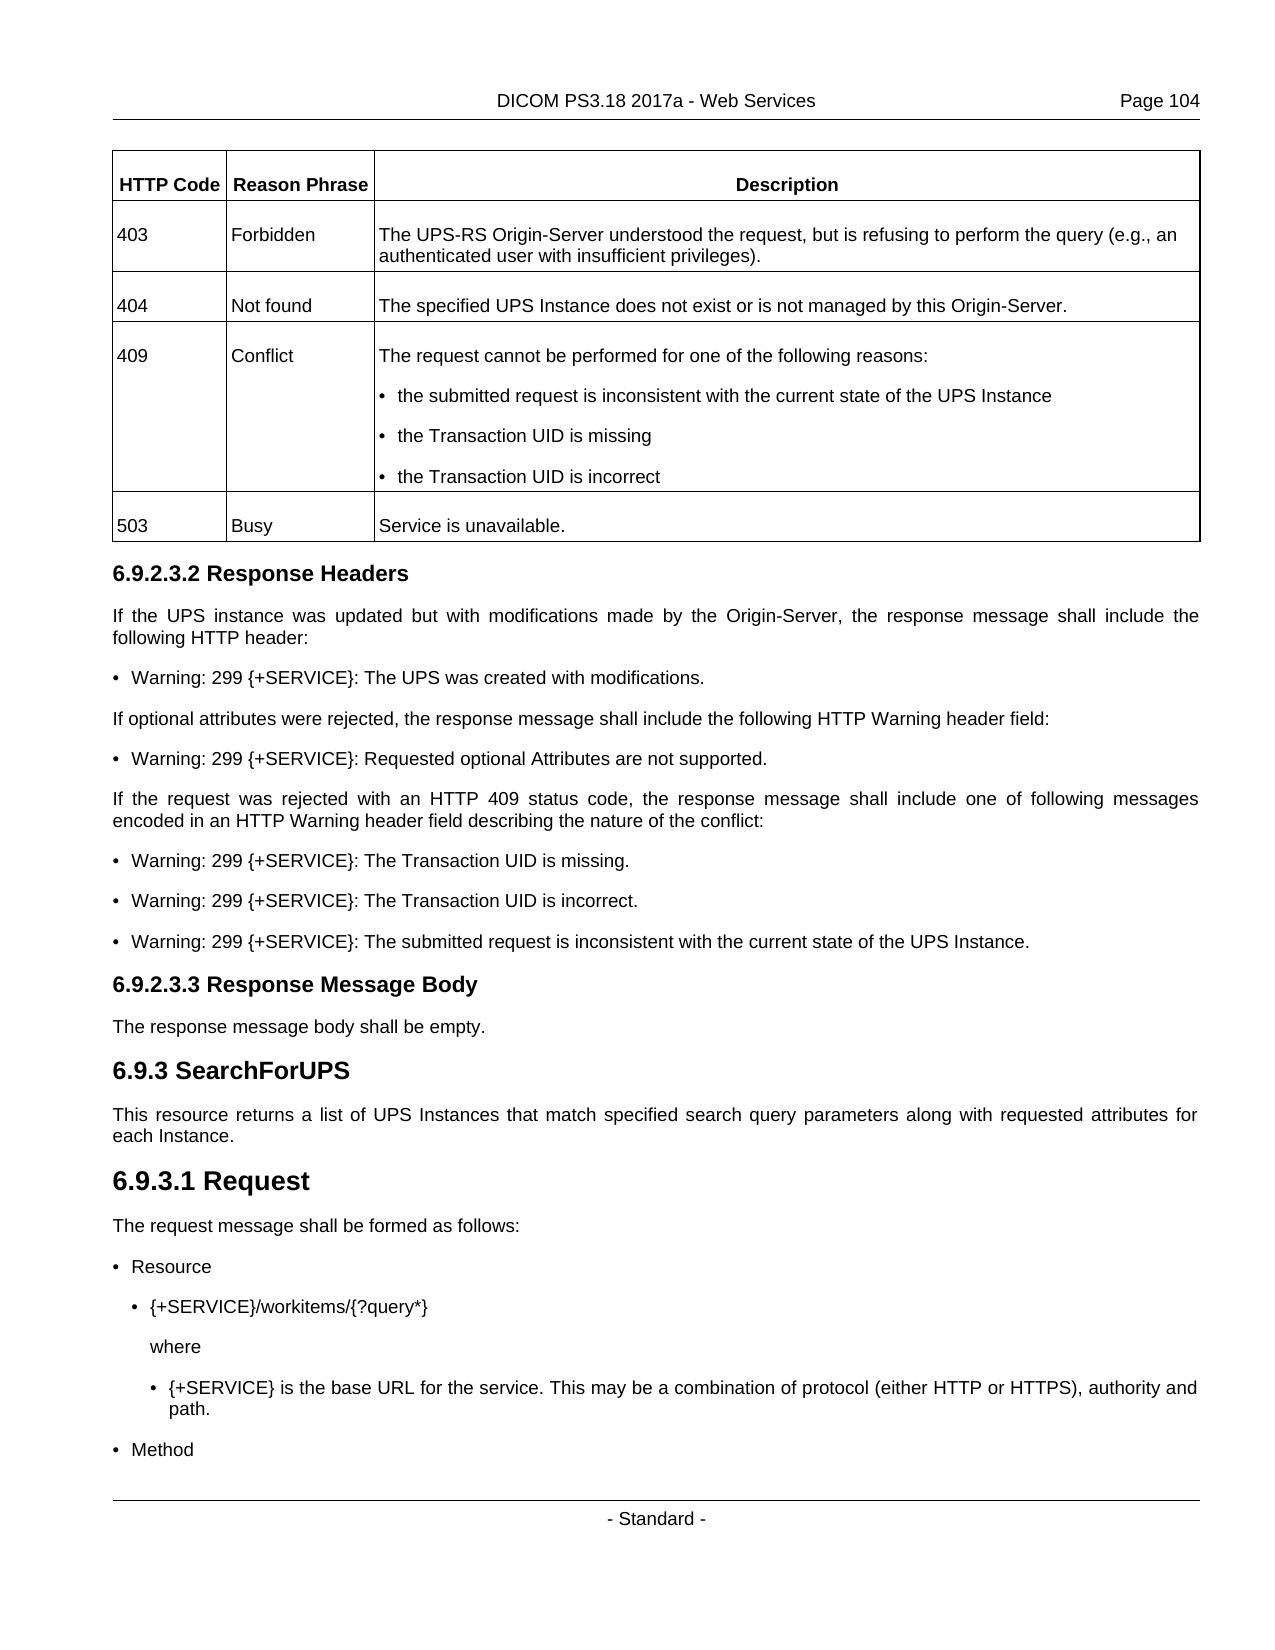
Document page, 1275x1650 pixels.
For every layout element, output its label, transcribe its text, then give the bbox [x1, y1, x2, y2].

table_header HTTP Code [113, 151, 226, 200]
table_cell 403 [113, 201, 226, 271]
list Resource [112, 1256, 1200, 1277]
text This resource returns a list of UPS Instances that match specified search query parameters along with requested attributes for each Instance. [112, 1103, 1200, 1146]
text 6.9.2.3.3 Response Message Body [112, 971, 1200, 997]
text The response message body shall be empty. [112, 1016, 1200, 1037]
text 6.9.3.1 Request [112, 1165, 1200, 1196]
list Warning: 299 {+SERVICE}: The Transaction UID is missing. [112, 850, 1200, 872]
text If the UPS instance was updated but with modifications made by the Origin-Server, the response message shall include the following HTTP header: [112, 605, 1200, 648]
list Warning: 299 {+SERVICE}: The submitted request is inconsistent with the current state of the UPS Instance. [112, 931, 1200, 952]
table_cell Service is unavailable. [375, 492, 1199, 541]
list where [131, 1336, 1200, 1358]
table_cell Conflict [227, 322, 374, 491]
table_cell Busy [227, 492, 374, 541]
table_cell The request cannot be performed for one of the following reasons: the submitted request is inconsistent with the current state of the UPS Instance the Transaction UID is missing the Transaction UID is incorrect [375, 322, 1199, 491]
text 6.9.2.3.2 Response Headers [112, 561, 1200, 587]
list Warning: 299 {+SERVICE}: Requested optional Attributes are not supported. [112, 748, 1200, 769]
text If optional attributes were rejected, the response message shall include the following HTTP Warning header field: [112, 707, 1200, 729]
table_cell 409 [113, 322, 226, 491]
table_cell Not found [227, 272, 374, 321]
text The request message shall be formed as follows: [112, 1215, 1200, 1237]
table_cell The UPS-RS Origin-Server understood the request, but is refusing to perform the query (e.g., an authenticated user with insufficient privileges). [375, 201, 1199, 271]
list {+SERVICE}/workitems/{?query*} [131, 1296, 1200, 1317]
table_header Description [375, 151, 1199, 200]
list Warning: 299 {+SERVICE}: The Transaction UID is incorrect. [112, 890, 1200, 912]
table_cell Forbidden [227, 201, 374, 271]
table_cell 503 [113, 492, 226, 541]
list Warning: 299 {+SERVICE}: The UPS was created with modifications. [112, 667, 1200, 689]
text If the request was rejected with an HTTP 409 status code, the response message shall include one of following messages encoded in an HTTP Warning header field describing the nature of the conflict: [112, 788, 1200, 831]
table_header Reason Phrase [227, 151, 374, 200]
table_cell The specified UPS Instance does not exist or is not managed by this Origin-Server. [375, 272, 1199, 321]
text 6.9.3 SearchForUPS [112, 1056, 1200, 1084]
table_cell 404 [113, 272, 226, 321]
list {+SERVICE} is the base URL for the service. This may be a combination of protocol (either HTTP or HTTPS), authority and path. [150, 1376, 1200, 1419]
list Method [112, 1438, 1200, 1460]
